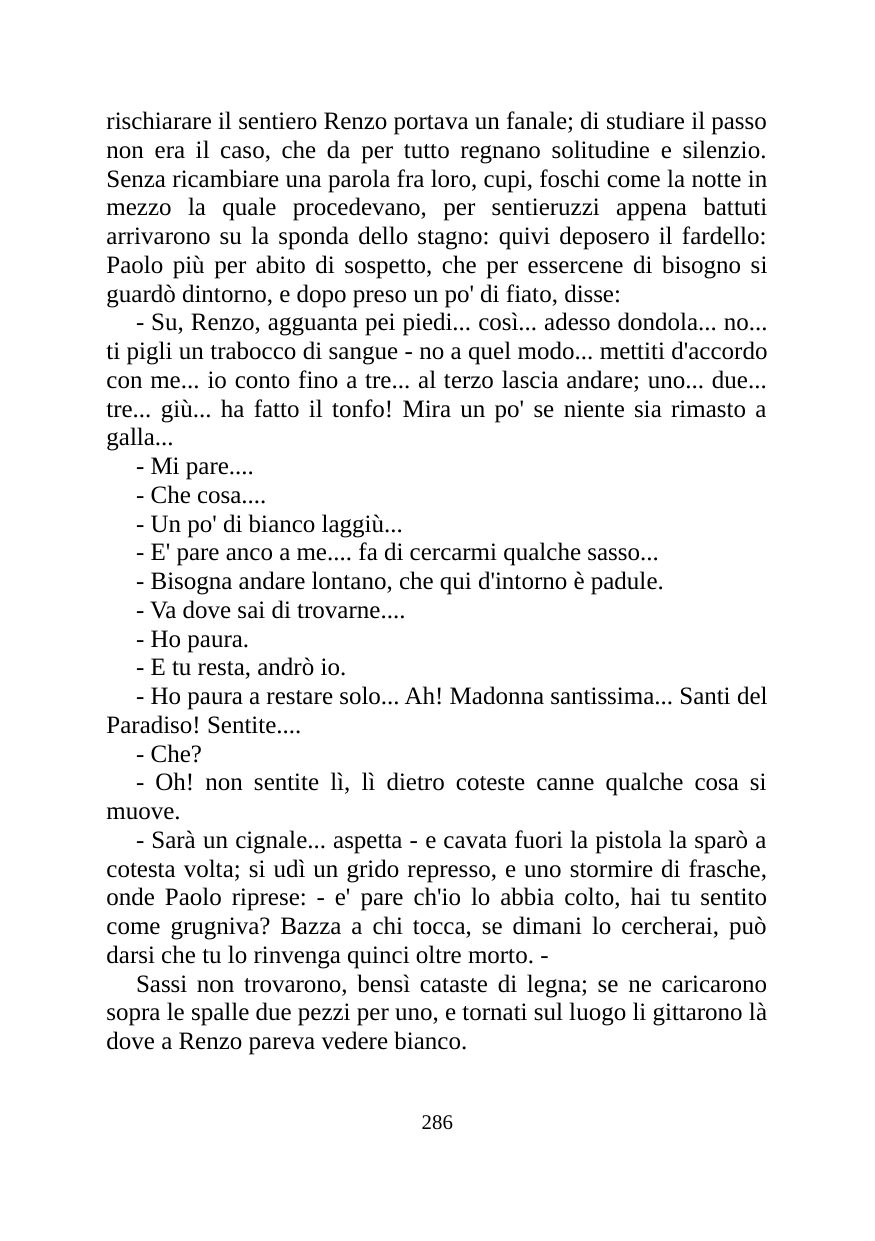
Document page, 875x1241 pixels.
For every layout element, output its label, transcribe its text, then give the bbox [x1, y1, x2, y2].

text - Sarà un cignale... aspetta - e cavata fuori la pistola la sparò a cotesta volta; si udì un grido represso, e uno stormire di frasche, onde Paolo riprese: - e' pare ch'io lo abbia colto, hai tu sentito come grugniva? Bazza a chi tocca, se dimani lo cercherai, può darsi che tu lo rinvenga quinci oltre morto. - [106, 825, 768, 969]
text - Oh! non sentite lì, lì dietro coteste canne qualche cosa si muove. [106, 767, 768, 825]
text - Ho paura. [106, 624, 768, 652]
text - Che cosa.... [106, 480, 768, 509]
text - Mi pare.... [106, 451, 768, 480]
text rischiarare il sentiero Renzo portava un fanale; di studiare il passo non era il caso, che da per tutto regnano solitudine e silenzio. Senza ricambiare una parola fra loro, cupi, foschi come la notte in mezzo la quale procedevano, per sentieruzzi appena battuti arrivarono su la sponda dello stagno: quivi deposero il fardello: Paolo più per abito di sospetto, che per essercene di bisogno si guardò dintorno, e dopo preso un po' di fiato, disse: [106, 106, 768, 307]
text - Su, Renzo, agguanta pei piedi... così... adesso dondola... no... ti pigli un trabocco di sangue - no a quel modo... mettiti d'accordo con me... io conto fino a tre... al terzo lascia andare; uno... due... tre... giù... ha fatto il tonfo! Mira un po' se niente sia rimasto a galla... [106, 307, 768, 451]
text - Che? [106, 739, 768, 767]
text - E' pare anco a me.... fa di cercarmi qualche sasso... [106, 537, 768, 566]
text - Un po' di bianco laggiù... [106, 509, 768, 537]
text - Ho paura a restare solo... Ah! Madonna santissima... Santi del Paradiso! Sentite.... [106, 681, 768, 739]
text Sassi non trovarono, bensì cataste di legna; se ne caricarono sopra le spalle due pezzi per uno, e tornati sul luogo li gittarono là dove a Renzo pareva vedere bianco. [106, 969, 768, 1055]
text - E tu resta, andrò io. [106, 652, 768, 681]
text - Bisogna andare lontano, che qui d'intorno è padule. [106, 566, 768, 595]
text - Va dove sai di trovarne.... [106, 595, 768, 624]
